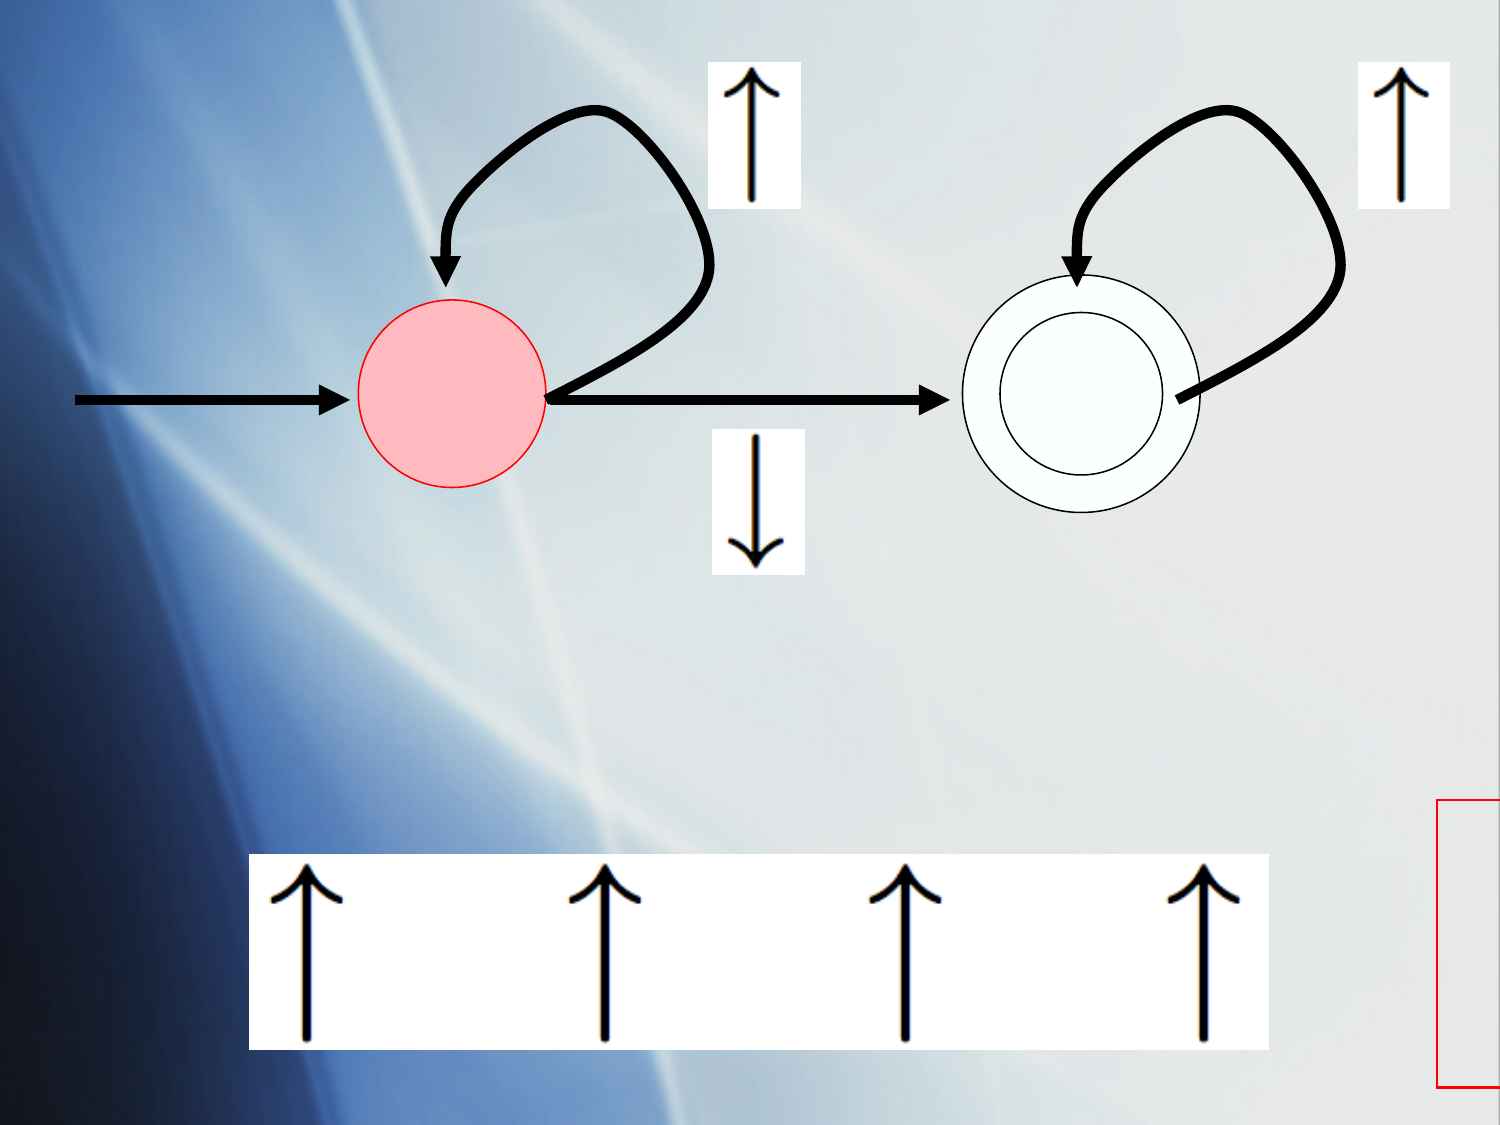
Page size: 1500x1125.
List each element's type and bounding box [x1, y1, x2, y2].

picture [0, 0, 1500, 1125]
text_box [358, 299, 546, 488]
picture [1438, 801, 1500, 1086]
text_box [962, 275, 1201, 513]
